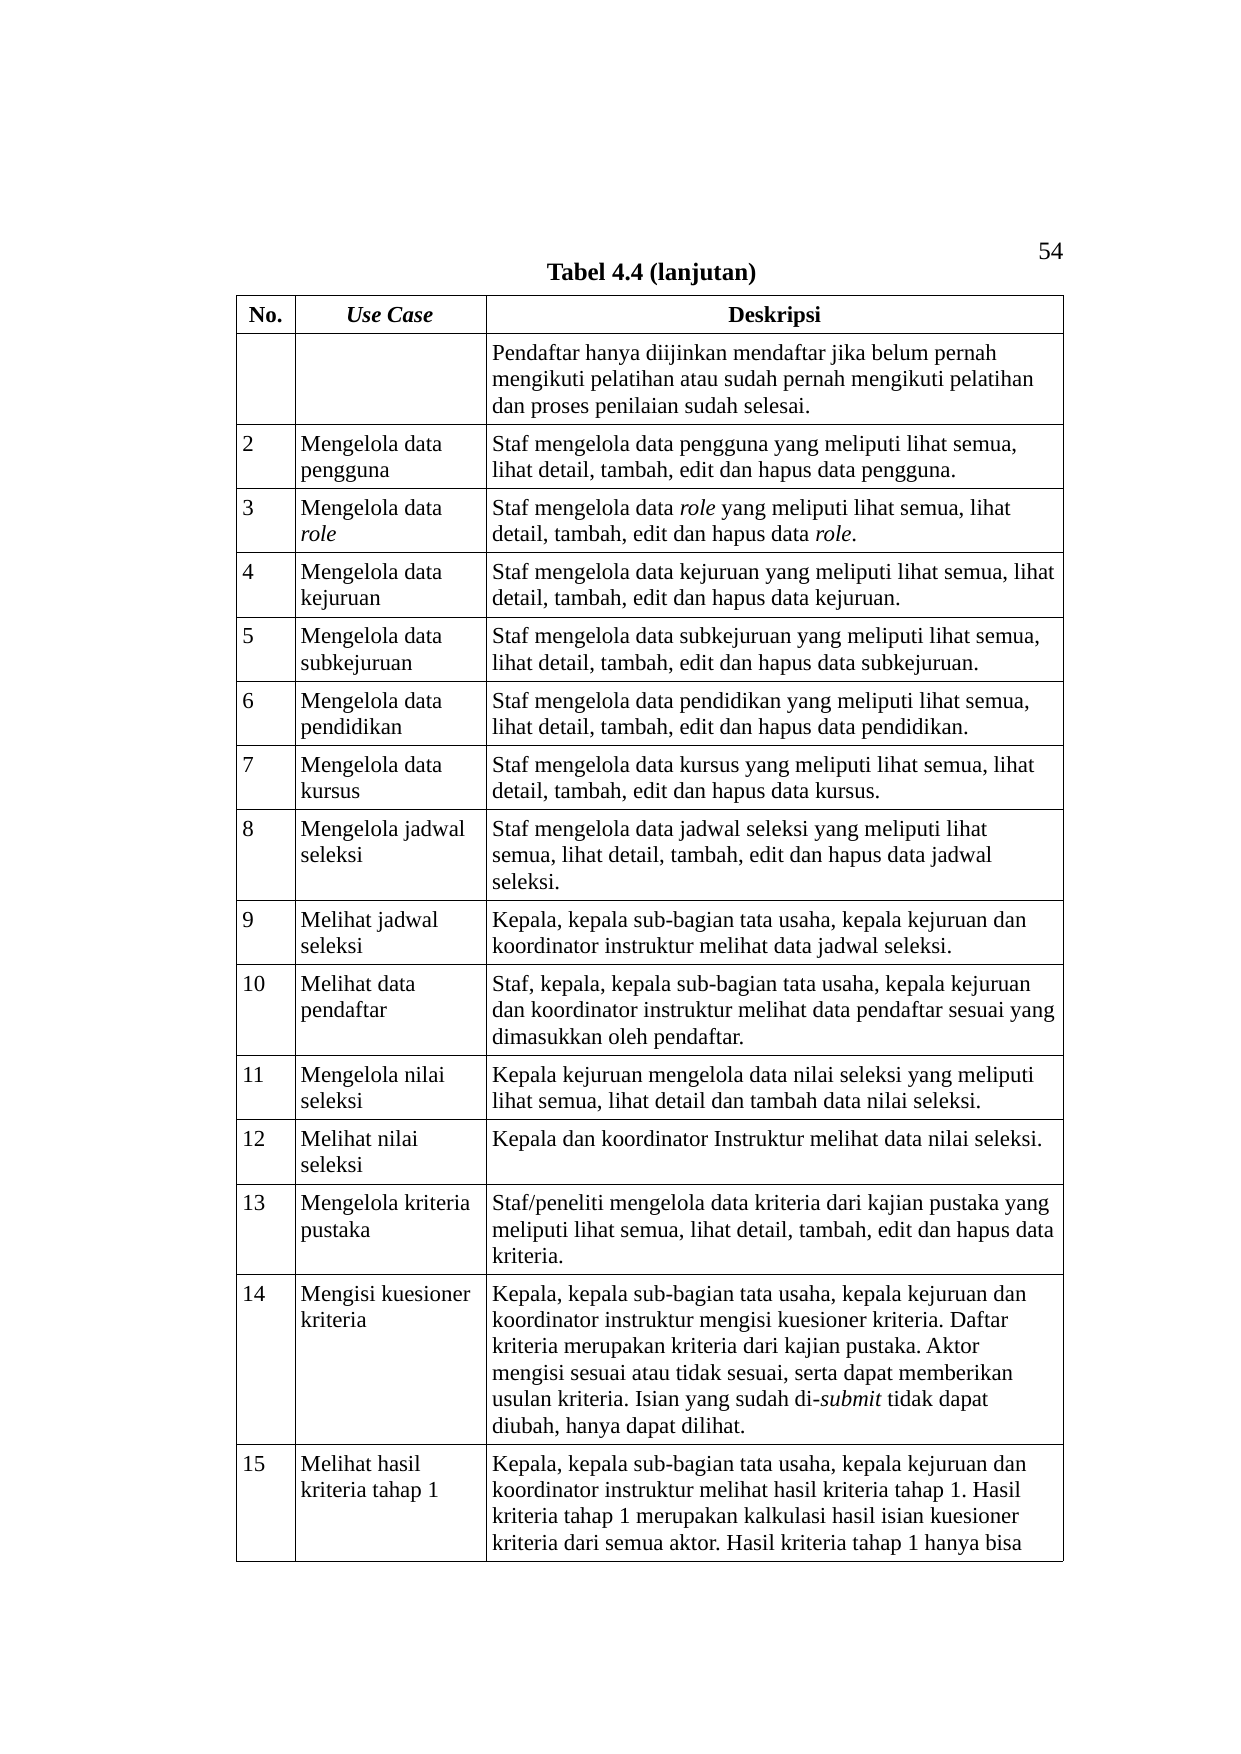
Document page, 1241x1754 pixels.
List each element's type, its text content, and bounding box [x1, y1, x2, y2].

table_cell Mengelola kriteria pustaka [296, 1185, 486, 1274]
table_cell Staf mengelola data kursus yang meliputi lihat semua, lihat detail, tambah, edit dan hapus data kursus. [487, 746, 1063, 809]
text Tabel 4.4 (lanjutan) [284, 257, 1019, 286]
table_cell Staf mengelola data subkejuruan yang meliputi lihat semua, lihat detail, tambah, edit dan hapus data subkejuruan. [487, 618, 1063, 681]
table_cell [237, 334, 295, 424]
table_cell 10 [237, 965, 295, 1055]
table_cell Mengelola data pengguna [296, 425, 486, 488]
table_cell Mengelola data pendidikan [296, 682, 486, 745]
table_cell Melihat hasil kriteria tahap 1 [296, 1445, 486, 1561]
table_cell Staf mengelola data role yang meliputi lihat semua, lihat detail, tambah, edit dan hapus data role. [487, 489, 1063, 552]
table_cell 14 [237, 1275, 295, 1444]
table_header Use Case [296, 296, 486, 333]
table_cell Kepala kejuruan mengelola data nilai seleksi yang meliputi lihat semua, lihat detail dan tambah data nilai seleksi. [487, 1056, 1063, 1119]
table_cell Mengelola data kursus [296, 746, 486, 809]
table_cell Mengelola jadwal seleksi [296, 810, 486, 900]
table_cell 15 [237, 1445, 295, 1561]
table_header No. [237, 296, 295, 333]
table_cell 3 [237, 489, 295, 552]
table_cell 13 [237, 1185, 295, 1274]
table_cell Kepala, kepala sub-bagian tata usaha, kepala kejuruan dan koordinator instruktur melihat data jadwal seleksi. [487, 901, 1063, 964]
table_cell 9 [237, 901, 295, 964]
table_cell Mengelola data kejuruan [296, 553, 486, 617]
table_cell Melihat jadwal seleksi [296, 901, 486, 964]
table_cell 7 [237, 746, 295, 809]
table_cell Staf/peneliti mengelola data kriteria dari kajian pustaka yang meliputi lihat semua, lihat detail, tambah, edit dan hapus data kriteria. [487, 1185, 1063, 1274]
table_cell Mengisi kuesioner kriteria [296, 1275, 486, 1444]
table_cell Kepala, kepala sub-bagian tata usaha, kepala kejuruan dan koordinator instruktur melihat hasil kriteria tahap 1. Hasil kriteria tahap 1 merupakan kalkulasi hasil isian kuesioner kriteria dari semua aktor. Hasil kriteria tahap 1 hanya bisa [487, 1445, 1063, 1561]
table_cell Melihat nilai seleksi [296, 1120, 486, 1183]
table_cell [296, 334, 486, 424]
table_cell 5 [237, 618, 295, 681]
table_cell 6 [237, 682, 295, 745]
table_cell Staf mengelola data kejuruan yang meliputi lihat semua, lihat detail, tambah, edit dan hapus data kejuruan. [487, 553, 1063, 617]
table_cell Mengelola data role [296, 489, 486, 552]
table_cell Melihat data pendaftar [296, 965, 486, 1055]
table_cell Staf mengelola data pengguna yang meliputi lihat semua, lihat detail, tambah, edit dan hapus data pengguna. [487, 425, 1063, 488]
table_cell Kepala, kepala sub-bagian tata usaha, kepala kejuruan dan koordinator instruktur mengisi kuesioner kriteria. Daftar kriteria merupakan kriteria dari kajian pustaka. Aktor mengisi sesuai atau tidak sesuai, serta dapat memberikan usulan kriteria. Isian yang sudah di-submit tidak dapat diubah, hanya dapat dilihat. [487, 1275, 1063, 1444]
table_cell 4 [237, 553, 295, 617]
table_cell 11 [237, 1056, 295, 1119]
table_cell Kepala dan koordinator Instruktur melihat data nilai seleksi. [487, 1120, 1063, 1183]
table_cell 2 [237, 425, 295, 488]
table_cell 8 [237, 810, 295, 900]
table_cell Staf mengelola data jadwal seleksi yang meliputi lihat semua, lihat detail, tambah, edit dan hapus data jadwal seleksi. [487, 810, 1063, 900]
table_header Deskripsi [487, 296, 1063, 333]
table_cell Mengelola nilai seleksi [296, 1056, 486, 1119]
table_cell Staf mengelola data pendidikan yang meliputi lihat semua, lihat detail, tambah, edit dan hapus data pendidikan. [487, 682, 1063, 745]
table_cell Pendaftar hanya diijinkan mendaftar jika belum pernah mengikuti pelatihan atau sudah pernah mengikuti pelatihan dan proses penilaian sudah selesai. [487, 334, 1063, 424]
table_cell Staf, kepala, kepala sub-bagian tata usaha, kepala kejuruan dan koordinator instruktur melihat data pendaftar sesuai yang dimasukkan oleh pendaftar. [487, 965, 1063, 1055]
table_cell Mengelola data subkejuruan [296, 618, 486, 681]
table_cell 12 [237, 1120, 295, 1183]
